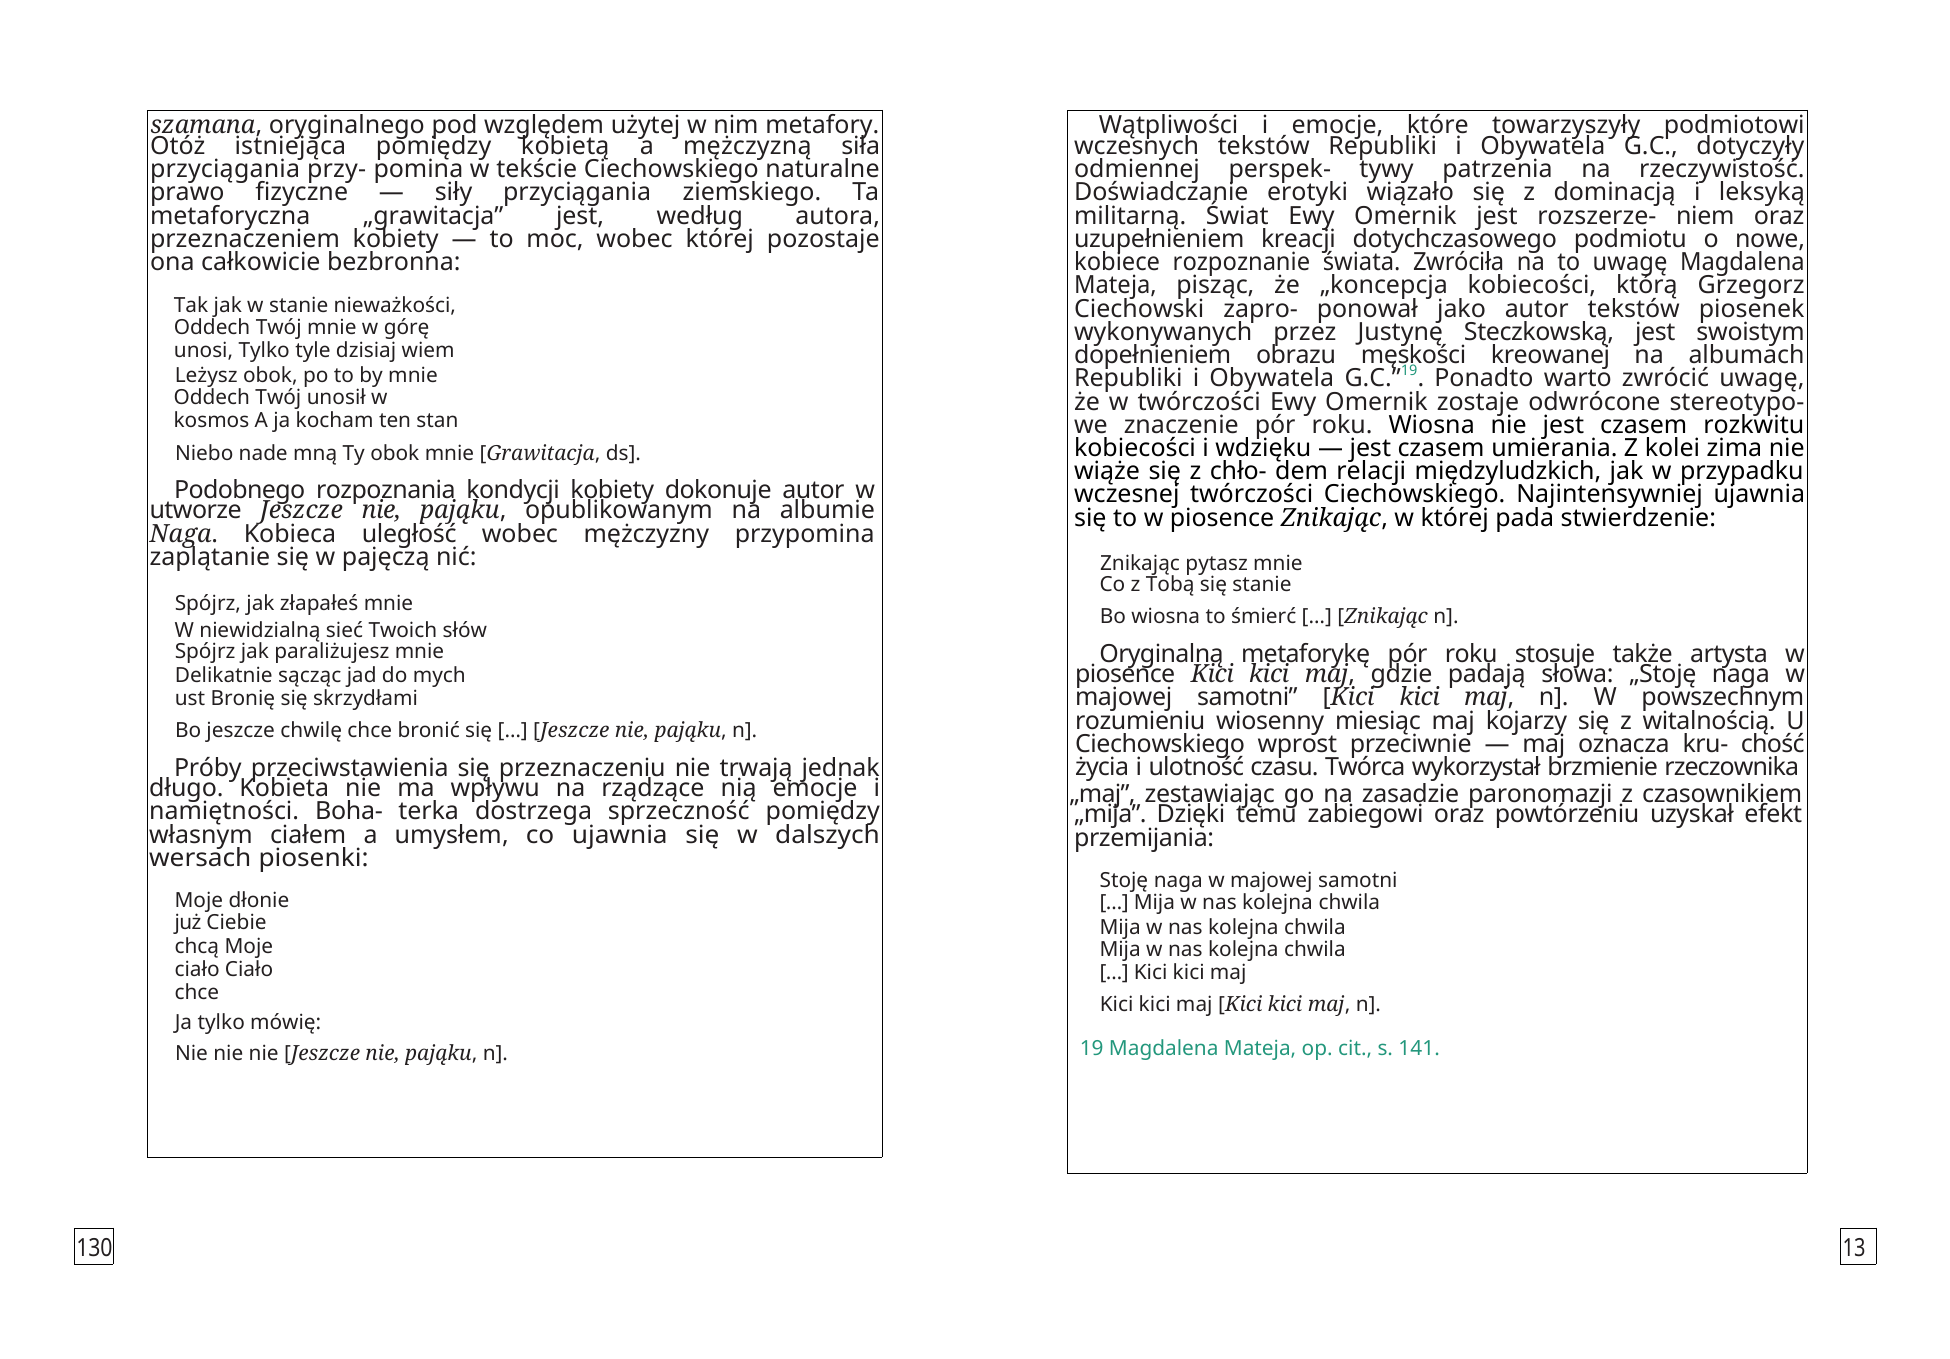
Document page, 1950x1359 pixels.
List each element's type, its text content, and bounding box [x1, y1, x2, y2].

text 19 Magdalena Mateja, op. cit., s. 141. [1079, 1028, 1807, 1062]
text Znikając pytasz mnie Co z Tobą się stanie [1099, 551, 1319, 598]
text Spójrz, jak złapałeś mnie [174, 584, 882, 617]
text Oryginalną metaforykę pór roku stosuje także artysta w piosence Kici kici maj, gdzie padają słowa: „Stoję naga w majowej samotni” [Kici kici maj, n]. W powszechnym rozumieniu wiosenny miesiąc maj kojarzy się z witalnością. U Ciechowskiego wprost przeciwnie — maj oznacza kru- chość życia i ulotność czasu. Twórca wykorzystał brzmienie rzeczownika [1075, 643, 1805, 783]
text Wątpliwości i emocje, które towarzyszyły podmiotowi wczesnych tekstów Republiki i Obywatela G.C., dotyczyły odmiennej perspek- tywy patrzenia na rzeczywistość. Doświadczanie erotyki wiązało się z dominacją i leksyką militarną. Świat Ewy Omernik jest rozszerze- niem oraz uzupełnieniem kreacji dotychczasowego podmiotu o nowe, kobiece rozpoznanie świata. Zwróciła na to uwagę Magdalena Mateja, pisząc, że „koncepcja kobiecości, którą Grzegorz Ciechowski zapro- ponował jako autor tekstów piosenek wykonywanych przez Justynę Steczkowską, jest swoistym dopełnieniem obrazu męskości kreowanej na albumach Republiki i Obywatela G.C.”19. Ponadto warto zwrócić uwagę, że w twórczości Ewy Omernik zostaje odwrócone stereotypo- we znaczenie pór roku. Wiosna nie jest czasem rozkwitu kobiecości i wdzięku — jest czasem umierania. Z kolei zima nie wiąże się z chło- dem relacji międzyludzkich, jak w przypadku wczesnej twórczości Ciechowskiego. Najintensywniej ujawnia się to w piosence Znikając, w której pada stwierdzenie: [1074, 115, 1805, 533]
text Bo wiosna to śmierć […] [Znikając n]. [1099, 598, 1807, 630]
text Leżysz obok, po to by mnie Oddech Twój unosił w kosmos A ja kocham ten stan [173, 364, 466, 434]
text Podobnego rozpoznania kondycji kobiety dokonuje autor w utworze Jeszcze nie, pająku, opublikowanym na albumie Naga. Kobieca uległość wobec mężczyzny przypomina zaplątanie się w pajęczą nić: [149, 480, 875, 573]
text W niewidzialną sieć Twoich słów Spójrz jak paraliżujesz mnie Delikatnie sącząc jad do mych ust Bronię się skrzydłami [174, 618, 490, 712]
text Stoję naga w majowej samotni […] Mija w nas kolejna chwila [1099, 869, 1404, 915]
text Bo jeszcze chwilę chce bronić się […] [Jeszcze nie, pająku, n]. [175, 712, 882, 744]
text 131 [1842, 1229, 1876, 1264]
text 130 [76, 1229, 113, 1264]
text Kici kici maj [Kici kici maj, n]. [1099, 985, 1807, 1018]
text Ja tylko mówię: [174, 1006, 882, 1035]
text „maj”, zestawiając go na zasadzie paronomazji z czasownikiem „mija”. Dzięki temu zabiegowi oraz powtórzeniu uzyskał efekt przemijania: [1069, 784, 1802, 853]
text Tak jak w stanie nieważkości, Oddech Twój mnie w górę unosi, Tylko tyle dzisiaj wiem [174, 294, 479, 364]
text Próby przeciwstawienia się przeznaczeniu nie trwają jednak długo. Kobieta nie ma wpływu na rządzące nią emocje i namiętności. Boha- terka dostrzega sprzeczność pomiędzy własnym ciałem a umysłem, co ujawnia się w dalszych wersach piosenki: [149, 757, 880, 873]
text szamana, oryginalnego pod względem użytej w nim metafory. Otóż istniejąca pomiędzy kobietą a mężczyzną siła przyciągania przy- pomina w tekście Ciechowskiego naturalne prawo fizyczne — siły przyciągania ziemskiego. Ta metaforyczna „grawitacja” jest, według autora, przeznaczeniem kobiety — to moc, wobec której pozostaje ona całkowicie bezbronna: [150, 115, 880, 278]
text Niebo nade mną Ty obok mnie [Grawitacja, ds]. [175, 434, 882, 466]
text Nie nie nie [Jeszcze nie, pająku, n]. [175, 1035, 882, 1066]
text Moje dłonie już Ciebie chcą Moje ciało Ciało chce [174, 889, 316, 1006]
text Mija w nas kolejna chwila Mija w nas kolejna chwila […] Kici kici maj [1099, 916, 1371, 985]
